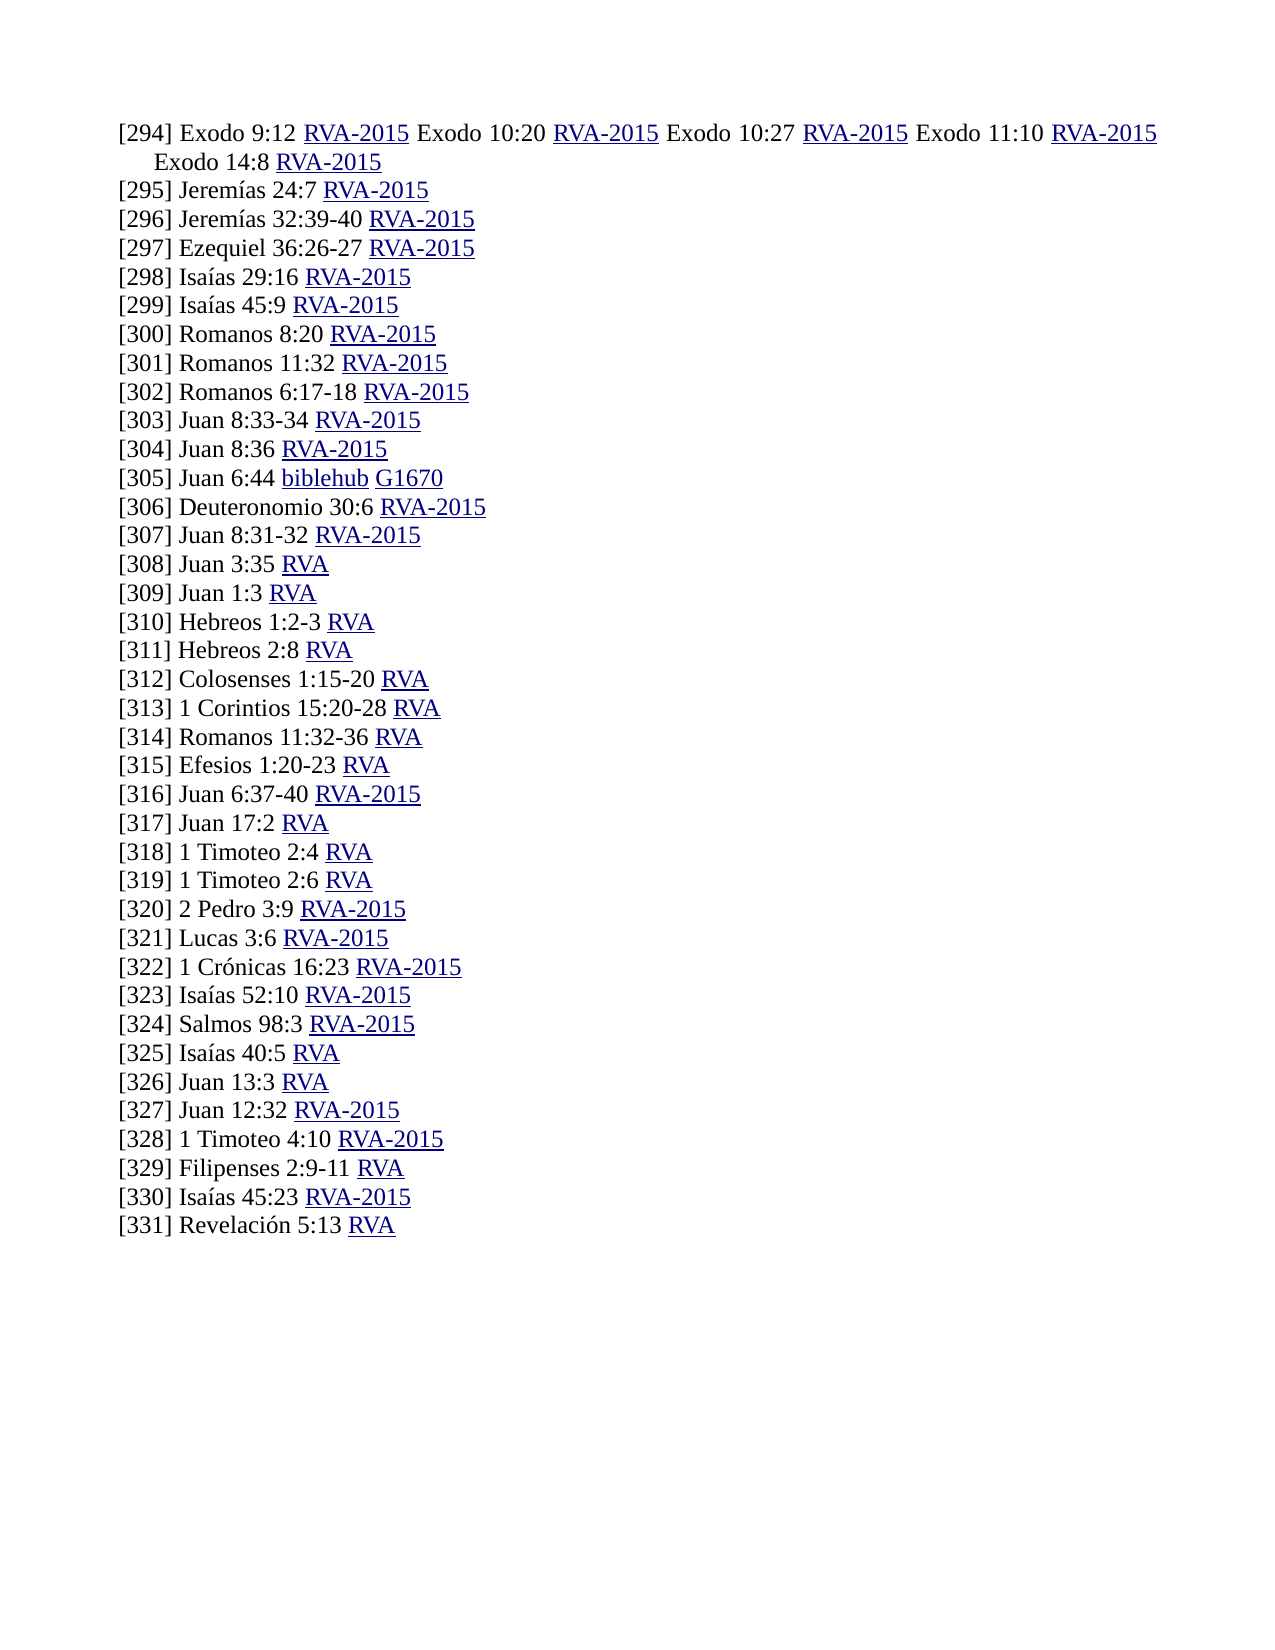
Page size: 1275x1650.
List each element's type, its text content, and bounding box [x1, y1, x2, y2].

text Juan 1:3 RVA [118, 578, 1157, 607]
text Romanos 11:32-36 RVA [118, 722, 1157, 751]
text Isaías 52:10 RVA-2015 [118, 981, 1157, 1009]
text Isaías 40:5 RVA [118, 1038, 1157, 1067]
text Juan 8:31-32 RVA-2015 [118, 521, 1157, 549]
text Romanos 8:20 RVA-2015 [118, 319, 1157, 348]
text 1 Timoteo 2:4 RVA [118, 837, 1157, 866]
text Filipenses 2:9-11 RVA [118, 1153, 1157, 1182]
text Isaías 45:23 RVA-2015 [118, 1182, 1157, 1211]
text Hebreos 2:8 RVA [118, 636, 1157, 664]
text 1 Corintios 15:20-28 RVA [118, 693, 1157, 722]
text Ezequiel 36:26-27 RVA-2015 [118, 233, 1157, 262]
text Juan 12:32 RVA-2015 [118, 1096, 1157, 1124]
text Juan 17:2 RVA [118, 808, 1157, 837]
text Isaías 45:9 RVA-2015 [118, 291, 1157, 319]
text 2 Pedro 3:9 RVA-2015 [118, 894, 1157, 923]
text Lucas 3:6 RVA-2015 [118, 923, 1157, 952]
text 1 Timoteo 4:10 RVA-2015 [118, 1124, 1157, 1153]
text Romanos 6:17-18 RVA-2015 [118, 377, 1157, 406]
text Colosenses 1:15-20 RVA [118, 664, 1157, 693]
text Salmos 98:3 RVA-2015 [118, 1009, 1157, 1038]
text Juan 3:35 RVA [118, 549, 1157, 578]
text Juan 6:44 biblehub G1670 [118, 463, 1157, 492]
text Juan 6:37-40 RVA-2015 [118, 779, 1157, 808]
text Jeremías 32:39-40 RVA-2015 [118, 204, 1157, 233]
text Romanos 11:32 RVA-2015 [118, 348, 1157, 377]
text Hebreos 1:2-3 RVA [118, 607, 1157, 636]
text Isaías 29:16 RVA-2015 [118, 262, 1157, 291]
text Juan 8:33-34 RVA-2015 [118, 406, 1157, 434]
text Efesios 1:20-23 RVA [118, 751, 1157, 779]
text Juan 13:3 RVA [118, 1067, 1157, 1096]
text Revelación 5:13 RVA [118, 1211, 1157, 1239]
text 1 Crónicas 16:23 RVA-2015 [118, 952, 1157, 981]
text Exodo 9:12 RVA-2015 Exodo 10:20 RVA-2015 Exodo 10:27 RVA-2015 Exodo 11:10 RVA-2015 Exodo 14:8 RVA-2015 [118, 118, 1157, 176]
text 1 Timoteo 2:6 RVA [118, 866, 1157, 894]
text Deuteronomio 30:6 RVA-2015 [118, 492, 1157, 521]
text Jeremías 24:7 RVA-2015 [118, 176, 1157, 204]
text Juan 8:36 RVA-2015 [118, 434, 1157, 463]
